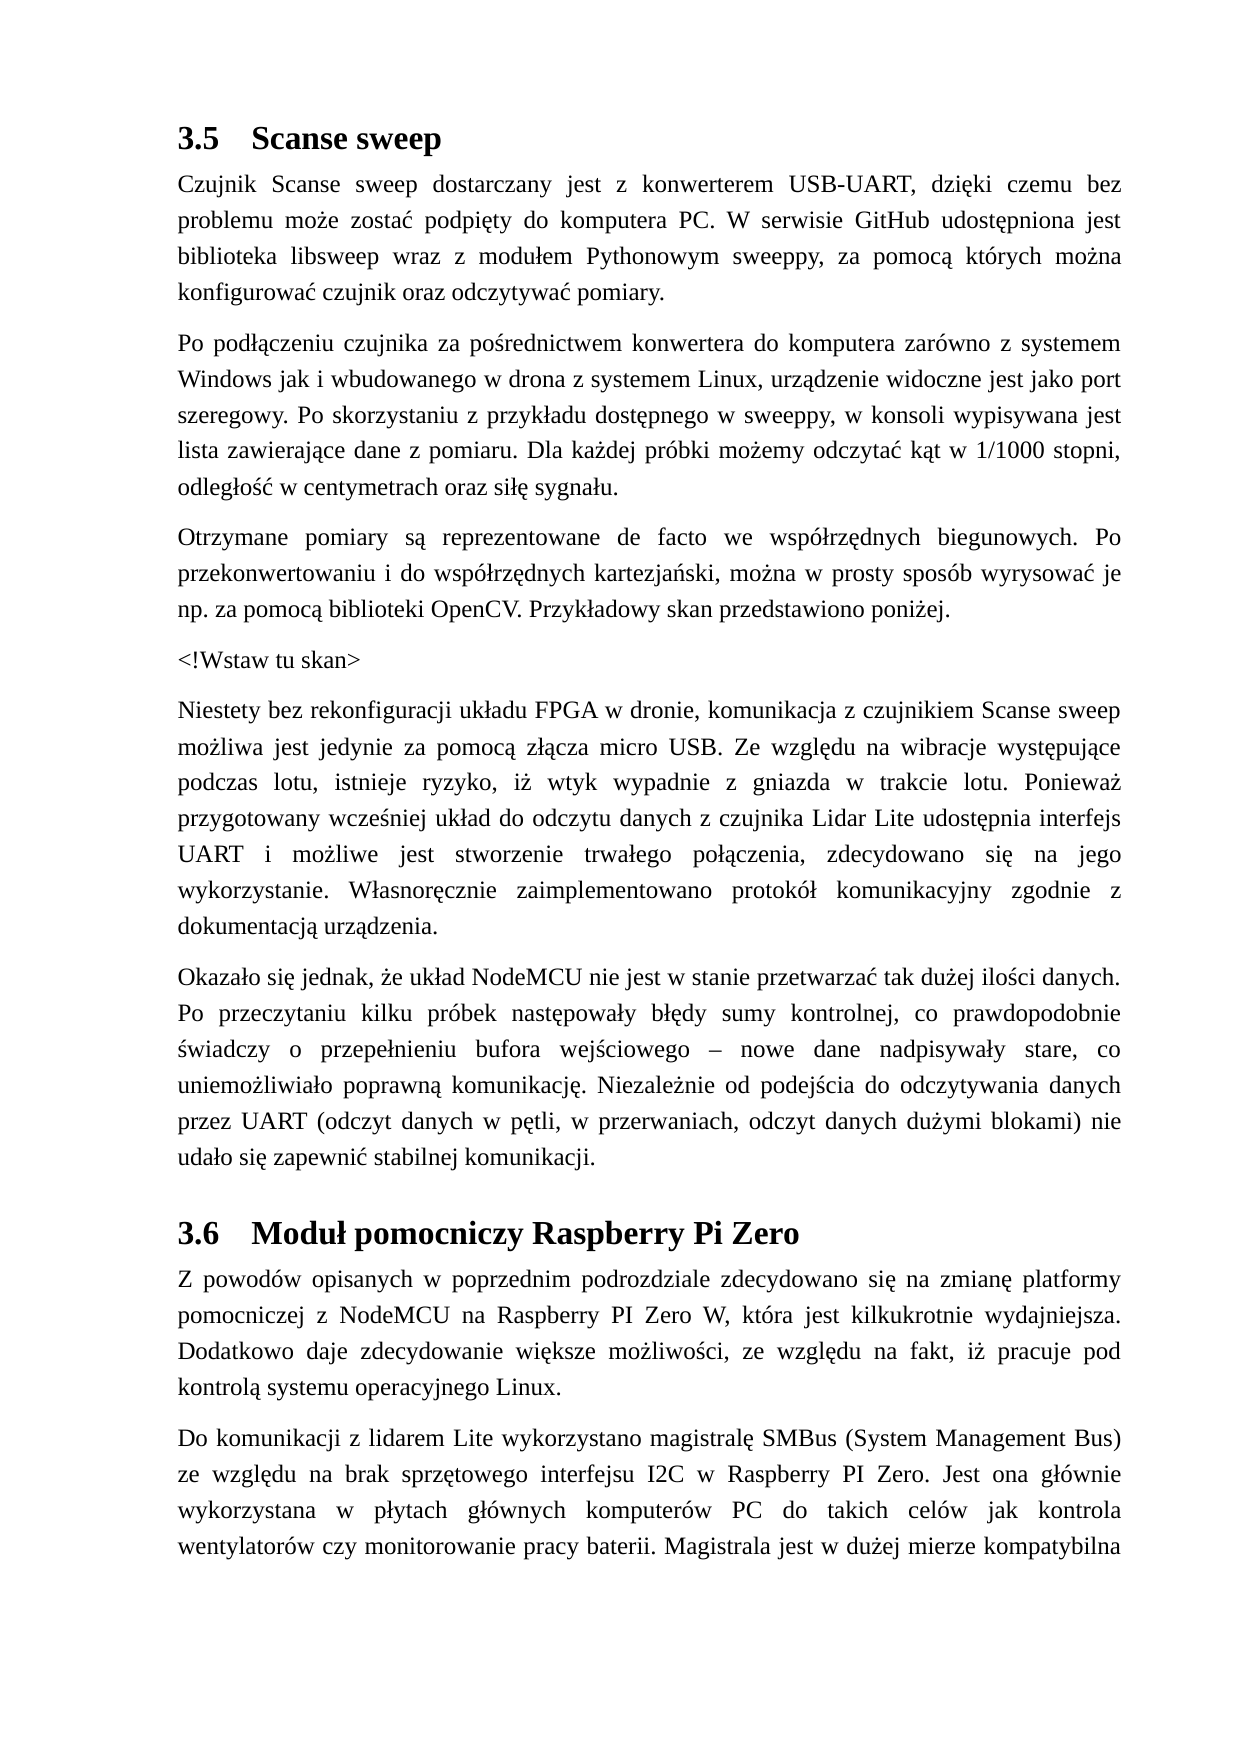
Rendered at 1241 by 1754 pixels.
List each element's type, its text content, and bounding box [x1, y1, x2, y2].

text Po podłączeniu czujnika za pośrednictwem konwertera do komputera zarówno z systemem Windows jak i wbudowanego w drona z systemem Linux, urządzenie widoczne jest jako port szeregowy. Po skorzystaniu z przykładu dostępnego w sweeppy, w konsoli wypisywana jest lista zawierające dane z pomiaru. Dla każdej próbki możemy odczytać kąt w 1/1000 stopni, odległość w centymetrach oraz siłę sygnału. [177, 328, 1122, 500]
subtitle Moduł pomocniczy Raspberry Pi Zero [177, 1213, 1122, 1252]
text Czujnik Scanse sweep dostarczany jest z konwerterem USB-UART, dzięki czemu bez problemu może zostać podpięty do komputera PC. W serwisie GitHub udostępniona jest biblioteka libsweep wraz z modułem Pythonowym sweeppy, za pomocą których można konfigurować czujnik oraz odczytywać pomiary. [177, 169, 1122, 306]
text Otrzymane pomiary są reprezentowane de facto we współrzędnych biegunowych. Po przekonwertowaniu i do współrzędnych kartezjański, można w prosty sposób wyrysować je np. za pomocą biblioteki OpenCV. Przykładowy skan przedstawiono poniżej. [177, 522, 1122, 623]
text Z powodów opisanych w poprzednim podrozdziale zdecydowano się na zmianę platformy pomocniczej z NodeMCU na Raspberry PI Zero W, która jest kilkukrotnie wydajniejsza. Dodatkowo daje zdecydowanie większe możliwości, ze względu na fakt, iż pracuje pod kontrolą systemu operacyjnego Linux. [177, 1264, 1122, 1401]
text Niestety bez rekonfiguracji układu FPGA w dronie, komunikacja z czujnikiem Scanse sweep możliwa jest jedynie za pomocą złącza micro USB. Ze względu na wibracje występujące podczas lotu, istnieje ryzyko, iż wtyk wypadnie z gniazda w trakcie lotu. Ponieważ przygotowany wcześniej układ do odczytu danych z czujnika Lidar Lite udostępnia interfejs UART i możliwe jest stworzenie trwałego połączenia, zdecydowano się na jego wykorzystanie. Własnoręcznie zaimplementowano protokół komunikacyjny zgodnie z dokumentacją urządzenia. [177, 696, 1122, 940]
text <!Wstaw tu skan> [177, 645, 1122, 674]
subtitle Scanse sweep [177, 118, 1122, 157]
text Do komunikacji z lidarem Lite wykorzystano magistralę SMBus (System Management Bus) ze względu na brak sprzętowego interfejsu I2C w Raspberry PI Zero. Jest ona głównie wykorzystana w płytach głównych komputerów PC do takich celów jak kontrola wentylatorów czy monitorowanie pracy baterii. Magistrala jest w dużej mierze kompatybilna [177, 1423, 1122, 1559]
text Okazało się jednak, że układ NodeMCU nie jest w stanie przetwarzać tak dużej ilości danych. Po przeczytaniu kilku próbek następowały błędy sumy kontrolnej, co prawdopodobnie świadczy o przepełnieniu bufora wejściowego – nowe dane nadpisywały stare, co uniemożliwiało poprawną komunikację. Niezależnie od podejścia do odczytywania danych przez UART (odczyt danych w pętli, w przerwaniach, odczyt danych dużymi blokami) nie udało się zapewnić stabilnej komunikacji. [177, 962, 1122, 1170]
